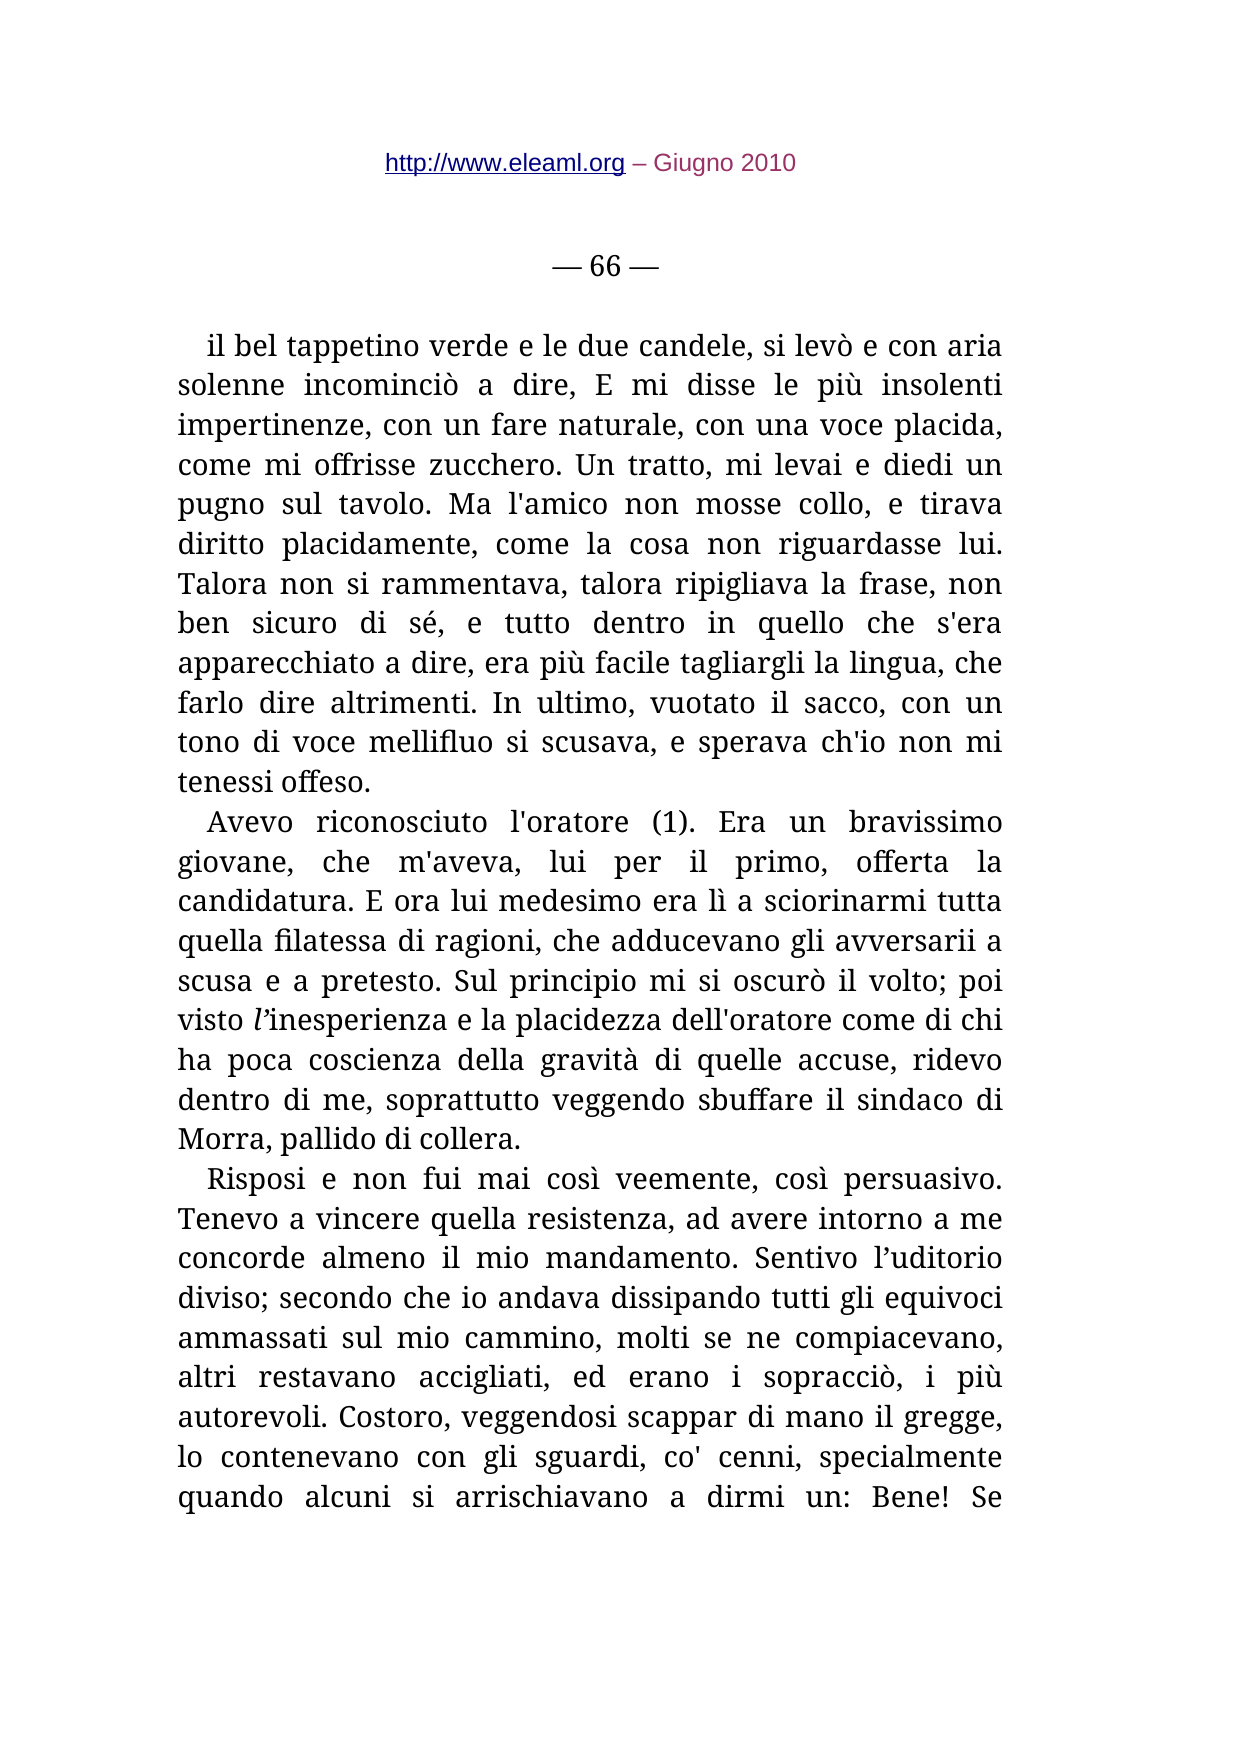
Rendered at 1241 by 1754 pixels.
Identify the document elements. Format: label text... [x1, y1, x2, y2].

text Avevo riconosciuto l'oratore (1). Era un bravissimo giovane, che m'aveva, lui per il primo, offerta la candidatura. E ora lui medesimo era lì a sciorinarmi tutta quella filatessa di ragioni, che adducevano gli avversarii a scusa e a pretesto. Sul principio mi si oscurò il volto; poi visto l’inesperienza e la placidezza dell'oratore come di chi ha poca coscienza della gravità di quelle accuse, ridevo dentro di me, soprattutto veggendo sbuffare il sindaco di Morra, pallido di collera. [177, 801, 1004, 1158]
text Risposi e non fui mai così veemente, così persuasivo. Tenevo a vincere quella resistenza, ad avere intorno a me concorde almeno il mio mandamento. Sentivo l’uditorio diviso; secondo che io andava dissipando tutti gli equivoci ammassati sul mio cammino, molti se ne compiacevano, altri restavano accigliati, ed erano i sopracciò, i più autorevoli. Costoro, veggendosi scappar di mano il gregge, lo contenevano con gli sguardi, co' cenni, specialmente quando alcuni si arrischiavano a dirmi un: Bene! Se [177, 1158, 1004, 1516]
text — 66 — [177, 246, 1004, 285]
text il bel tappetino verde e le due candele, si levò e con aria solenne incominciò a dire, E mi disse le più insolenti impertinenze, con un fare naturale, con una voce placida, come mi offrisse zucchero. Un tratto, mi levai e diedi un pugno sul tavolo. Ma l'amico non mosse collo, e tirava diritto placidamente, come la cosa non riguardasse lui. Talora non si rammentava, talora ripigliava la frase, non ben sicuro di sé, e tutto dentro in quello che s'era apparecchiato a dire, era più facile tagliargli la lingua, che farlo dire altrimenti. In ultimo, vuotato il sacco, con un tono di voce mellifluo si scusava, e sperava ch'io non mi tenessi offeso. [177, 325, 1004, 801]
